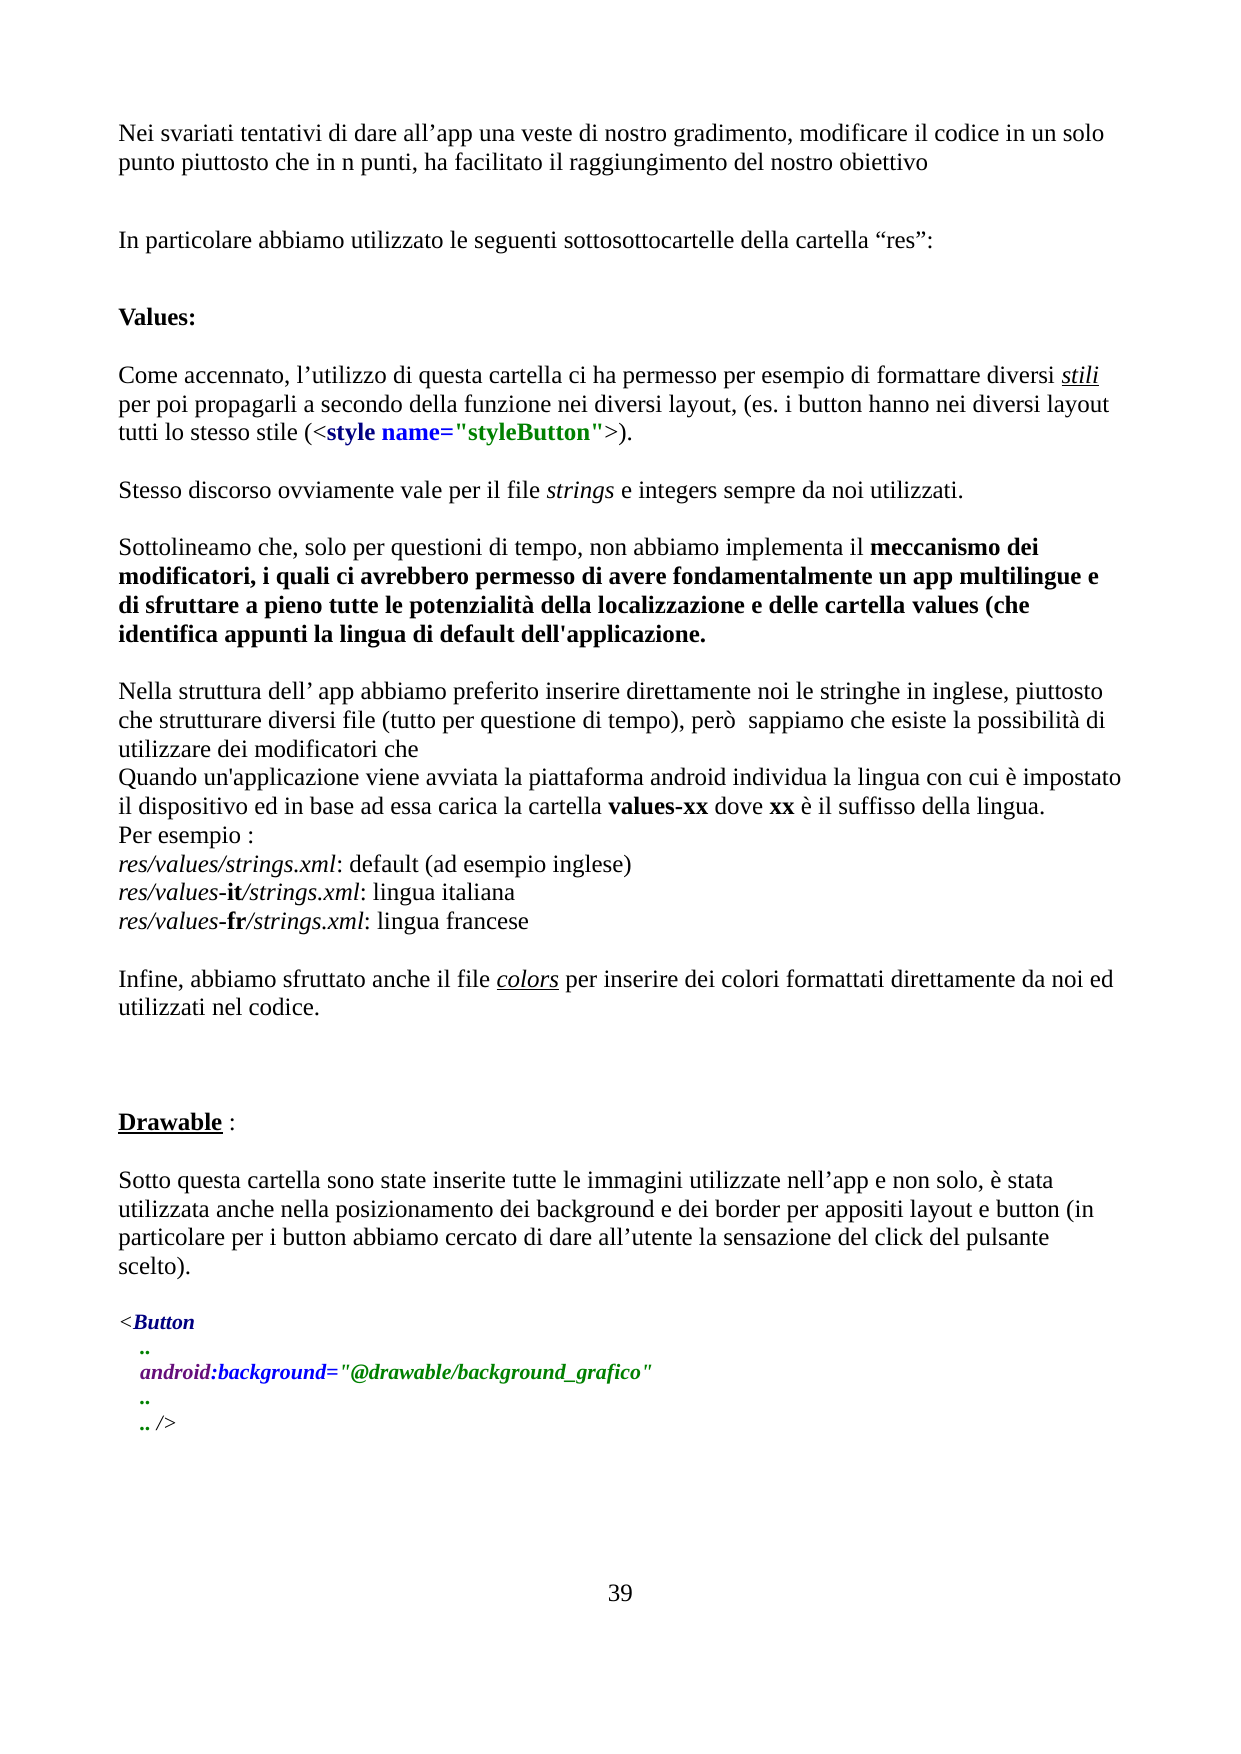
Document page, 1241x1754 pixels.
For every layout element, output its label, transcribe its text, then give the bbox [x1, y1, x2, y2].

text Infine, abbiamo sfruttato anche il file colors per inserire dei colori formattati direttamente da noi ed utilizzati nel codice. [118, 964, 1122, 1021]
text Sotto questa cartella sono state inserite tutte le immagini utilizzate nell’app e non solo, è stata utilizzata anche nella posizionamento dei background e dei border per appositi layout e button (in particolare per i button abbiamo cercato di dare all’utente la sensazione del click del pulsante scelto). [118, 1165, 1122, 1280]
text Sottolineamo che, solo per questioni di tempo, non abbiamo implementa il meccanismo dei modificatori, i quali ci avrebbero permesso di avere fondamentalmente un app multilingue e di sfruttare a pieno tutte le potenzialità della localizzazione e delle cartella values (che identifica appunti la lingua di default dell'applicazione. [118, 532, 1122, 647]
text Nella struttura dell’ app abbiamo preferito inserire direttamente noi le stringhe in inglese, piuttosto che strutturare diversi file (tutto per questione di tempo), però sappiamo che esiste la possibilità di utilizzare dei modificatori che [118, 676, 1122, 762]
text Stesso discorso ovviamente vale per il file strings e integers sempre da noi utilizzati. [118, 475, 1122, 504]
text Quando un'applicazione viene avviata la piattaforma android individua la lingua con cui è impostato il dispositivo ed in base ad essa carica la cartella values-xx dove xx è il suffisso della lingua. [118, 762, 1122, 820]
text Values: [118, 302, 1122, 331]
text res/values-it/strings.xml: lingua italiana [118, 877, 1122, 906]
text .. /> [118, 1409, 1122, 1435]
text Nei svariati tentativi di dare all’app una veste di nostro gradimento, modificare il codice in un solo punto piuttosto che in n punti, ha facilitato il raggiungimento del nostro obiettivo [118, 118, 1122, 176]
text res/values/strings.xml: default (ad esempio inglese) [118, 849, 1122, 877]
text In particolare abbiamo utilizzato le seguenti sottosottocartelle della cartella “res”: [118, 225, 1122, 253]
text <Button .. android:background="@drawable/background_grafico" .. [118, 1309, 1122, 1409]
text res/values-fr/strings.xml: lingua francese [118, 906, 1122, 935]
text Per esempio : [118, 820, 1122, 849]
text Drawable : [118, 1107, 1122, 1136]
text Come accennato, l’utilizzo di questa cartella ci ha permesso per esempio di formattare diversi stili per poi propagarli a secondo della funzione nei diversi layout, (es. i button hanno nei diversi layout tutti lo stesso stile (<style name="styleButton">). [118, 360, 1122, 446]
